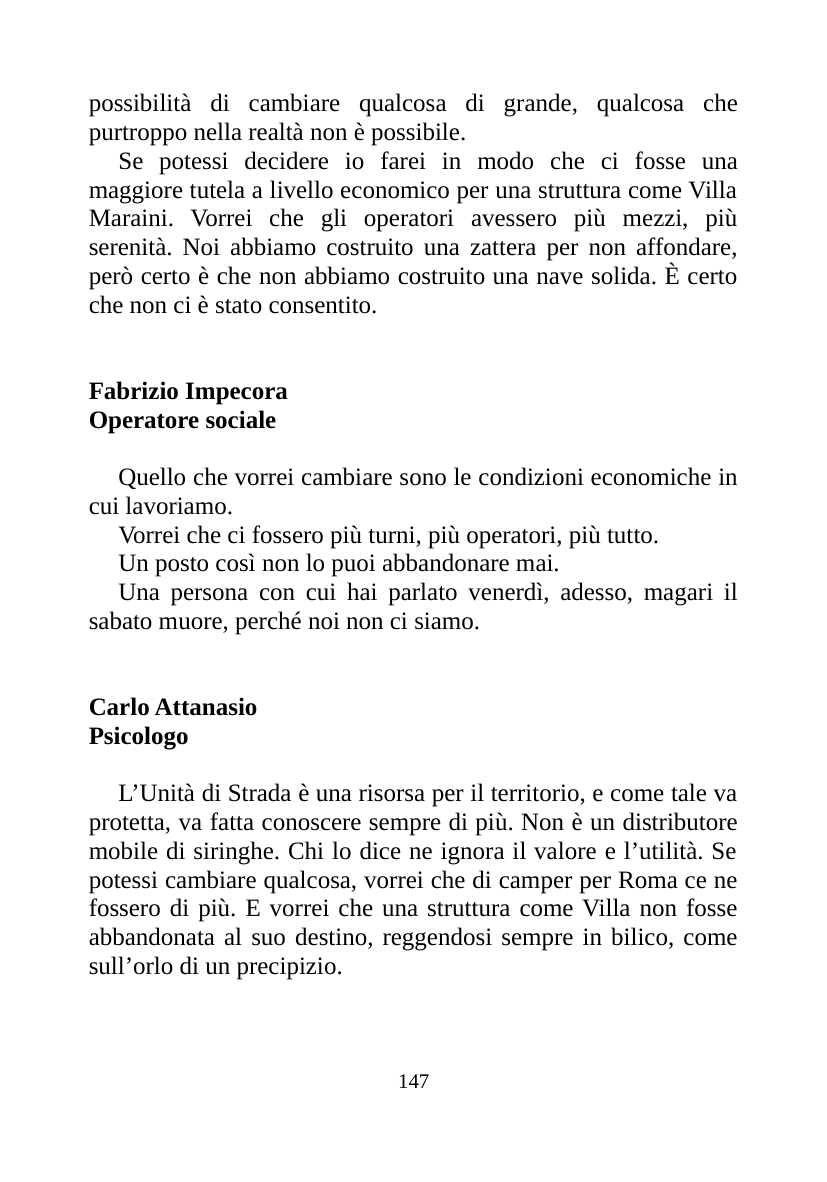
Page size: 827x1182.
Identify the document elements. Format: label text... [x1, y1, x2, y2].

text L’Unità di Strada è una risorsa per il territorio, e come tale va protetta, va fatta conoscere sempre di più. Non è un distributore mobile di siringhe. Chi lo dice ne ignora il valore e l’utilità. Se potessi cambiare qualcosa, vorrei che di camper per Roma ce ne fossero di più. E vorrei che una struttura come Villa non fosse abbandonata al suo destino, reggendosi sempre in bilico, come sull’orlo di un precipizio. [88, 778, 738, 980]
text Una persona con cui hai parlato venerdì, adesso, magari il sabato muore, perché noi non ci siamo. [88, 577, 738, 635]
subtitle Carlo Attanasio [88, 692, 738, 721]
text Quello che vorrei cambiare sono le condizioni economiche in cui lavoriamo. [88, 462, 738, 520]
subtitle Fabrizio Impecora [88, 376, 738, 405]
text Un posto così non lo puoi abbandonare mai. [88, 548, 738, 577]
subtitle Psicologo [88, 721, 738, 750]
text Vorrei che ci fossero più turni, più operatori, più tutto. [88, 520, 738, 548]
subtitle Operatore sociale [88, 405, 738, 433]
text possibilità di cambiare qualcosa di grande, qualcosa che purtroppo nella realtà non è possibile. [88, 88, 738, 146]
text Se potessi decidere io farei in modo che ci fosse una maggiore tutela a livello economico per una struttura come Villa Maraini. Vorrei che gli operatori avessero più mezzi, più serenità. Noi abbiamo costruito una zattera per non affondare, però certo è che non abbiamo costruito una nave solida. È certo che non ci è stato consentito. [88, 146, 738, 318]
